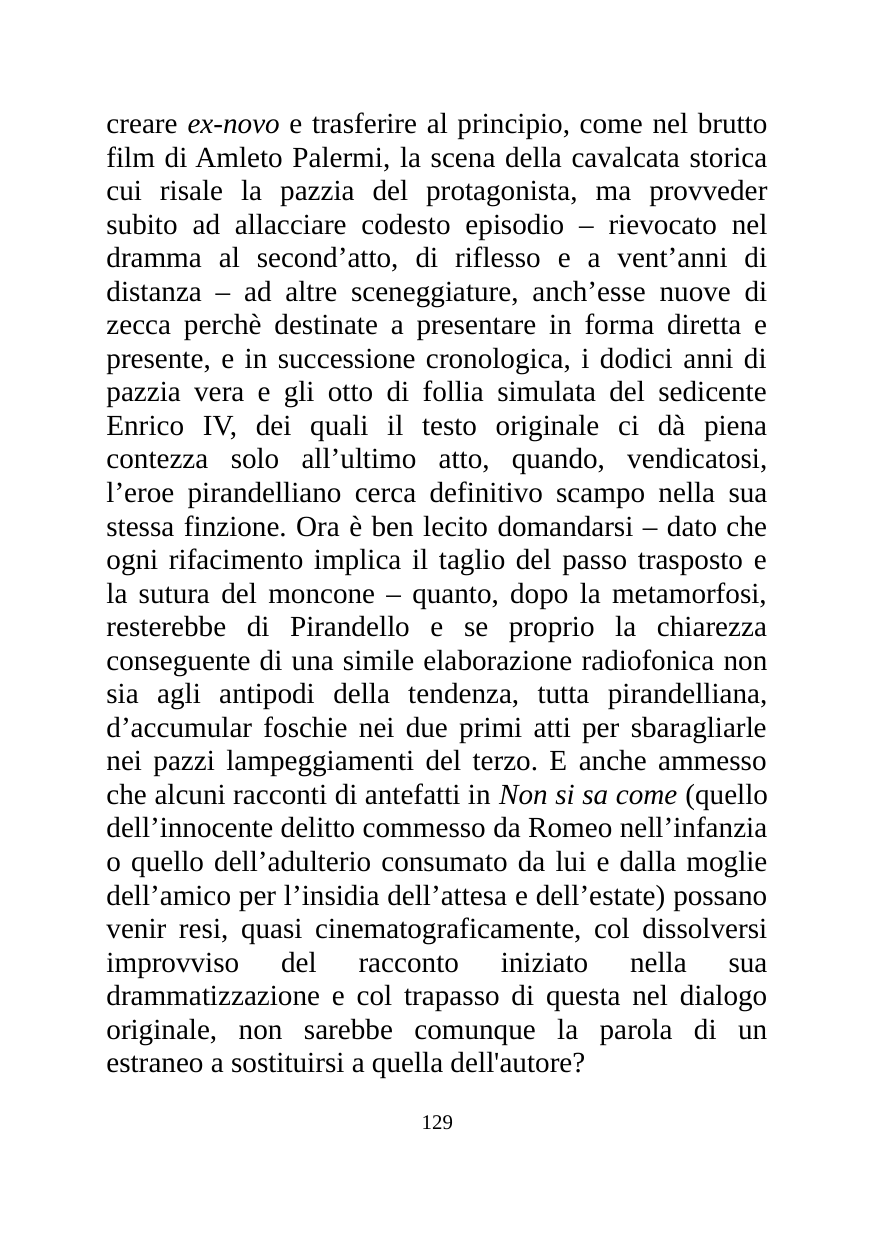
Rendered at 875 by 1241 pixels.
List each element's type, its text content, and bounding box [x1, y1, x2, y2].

text creare ex-novo e trasferire al principio, come nel brutto film di Amleto Palermi, la scena della cavalcata storica cui risale la pazzia del protagonista, ma provveder subito ad allacciare codesto episodio – rievocato nel dramma al second’atto, di riflesso e a vent’anni di distanza – ad altre sceneggiature, anch’esse nuove di zecca perchè destinate a presentare in forma diretta e presente, e in successione cronologica, i dodici anni di pazzia vera e gli otto di follia simulata del sedicente Enrico IV, dei quali il testo originale ci dà piena contezza solo all’ultimo atto, quando, vendicatosi, l’eroe pirandelliano cerca definitivo scampo nella sua stessa finzione. Ora è ben lecito domandarsi – dato che ogni rifacimento implica il taglio del passo trasposto e la sutura del moncone – quanto, dopo la metamorfosi, resterebbe di Pirandello e se proprio la chiarezza conseguente di una simile elaborazione radiofonica non sia agli antipodi della tendenza, tutta pirandelliana, d’accumular foschie nei due primi atti per sbaragliarle nei pazzi lampeggiamenti del terzo. E anche ammesso che alcuni racconti di antefatti in Non si sa come (quello dell’innocente delitto commesso da Romeo nell’infanzia o quello dell’adulterio consumato da lui e dalla moglie dell’amico per l’insidia dell’attesa e dell’estate) possano venir resi, quasi cinematograficamente, col dissolversi improvviso del racconto iniziato nella sua drammatizzazione e col trapasso di questa nel dialogo originale, non sarebbe comunque la parola di un estraneo a sostituirsi a quella dell'autore? [106, 106, 768, 1079]
